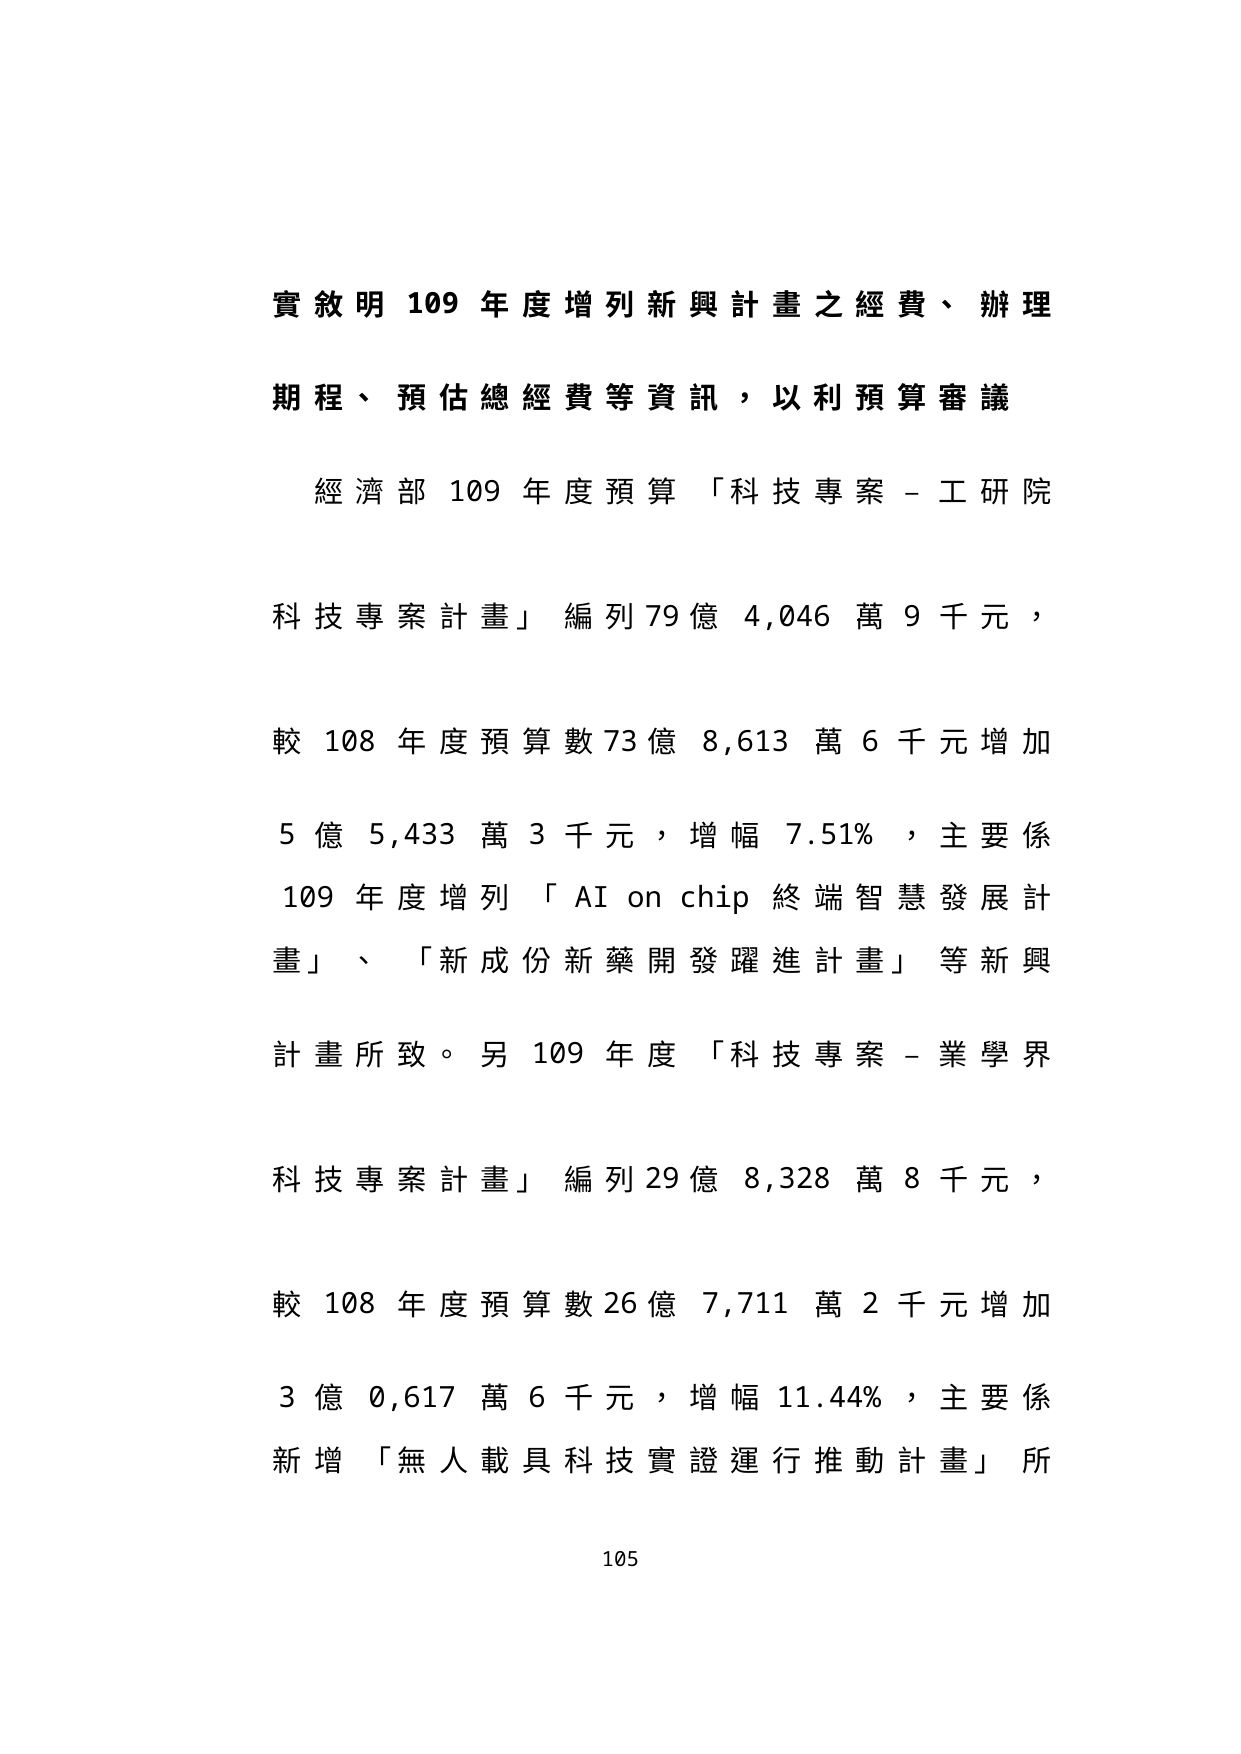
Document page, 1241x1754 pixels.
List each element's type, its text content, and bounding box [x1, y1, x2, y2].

text 實敘明109年度增列新興計畫之經費、辦理期程、預估總經費等資訊，以利預算審議 [183, 229, 1058, 417]
text 經濟部109年度預算「科技專案–工研院科技專案計畫」編列79億4,046萬9千元，較108年度預算數73億8,613萬6千元增加5億5,433萬3千元，增幅7.51%，主要係109年度增列「AI on chip終端智慧發展計畫」、「新成份新藥開發躍進計畫」等新興計畫所致。另109年度「科技專案–業學界科技專案計畫」編列29億8,328萬8千元，較108年度預算數26億7,711萬2千元增加3億0,617萬6千元，增幅11.44%，主要係新增「無人載具科技實證運行推動計畫」所 [242, 417, 1058, 1479]
